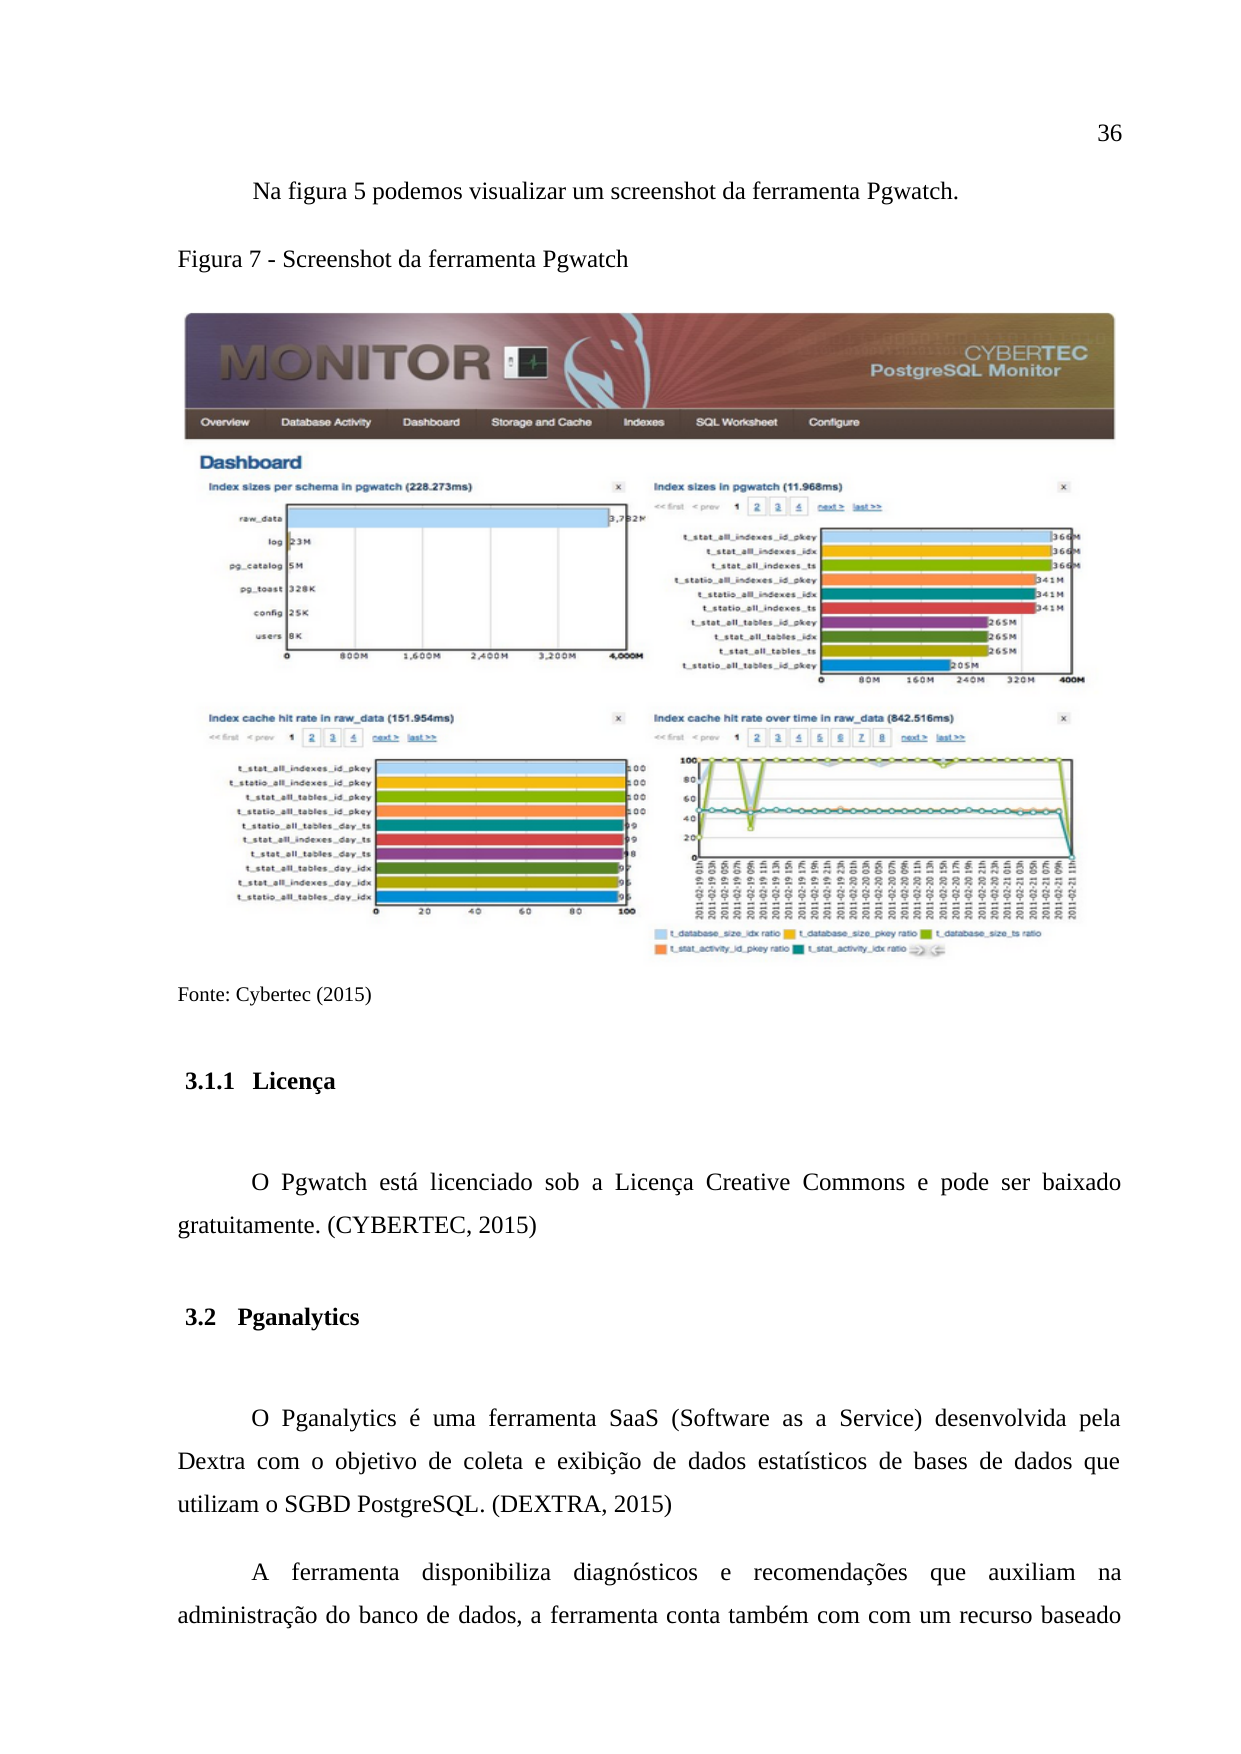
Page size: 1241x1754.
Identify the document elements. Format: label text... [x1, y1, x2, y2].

list Licença [185, 1066, 1122, 1094]
list Pganalytics [185, 1302, 1122, 1330]
text Fonte: Cybertec (2015) [177, 970, 1122, 1006]
text O Pganalytics é uma ferramenta SaaS (Software as a Service) desenvolvida pela Dextra com o objetivo de coleta e exibição de dados estatísticos de bases de dados que utilizam o SGBD PostgreSQL. (DEXTRA, 2015) [177, 1403, 1122, 1518]
text Na figura 5 podemos visualizar um screenshot da ferramenta Pgwatch. [177, 176, 1122, 205]
picture [182, 312, 1117, 970]
text Figura 7 - Screenshot da ferramenta Pgwatch [177, 244, 1122, 273]
text A ferramenta disponibiliza diagnósticos e recomendações que auxiliam na administração do banco de dados, a ferramenta conta também com com um recurso baseado [177, 1557, 1122, 1629]
text O Pgwatch está licenciado sob a Licença Creative Commons e pode ser baixado gratuitamente. (CYBERTEC, 2015) [177, 1167, 1122, 1239]
